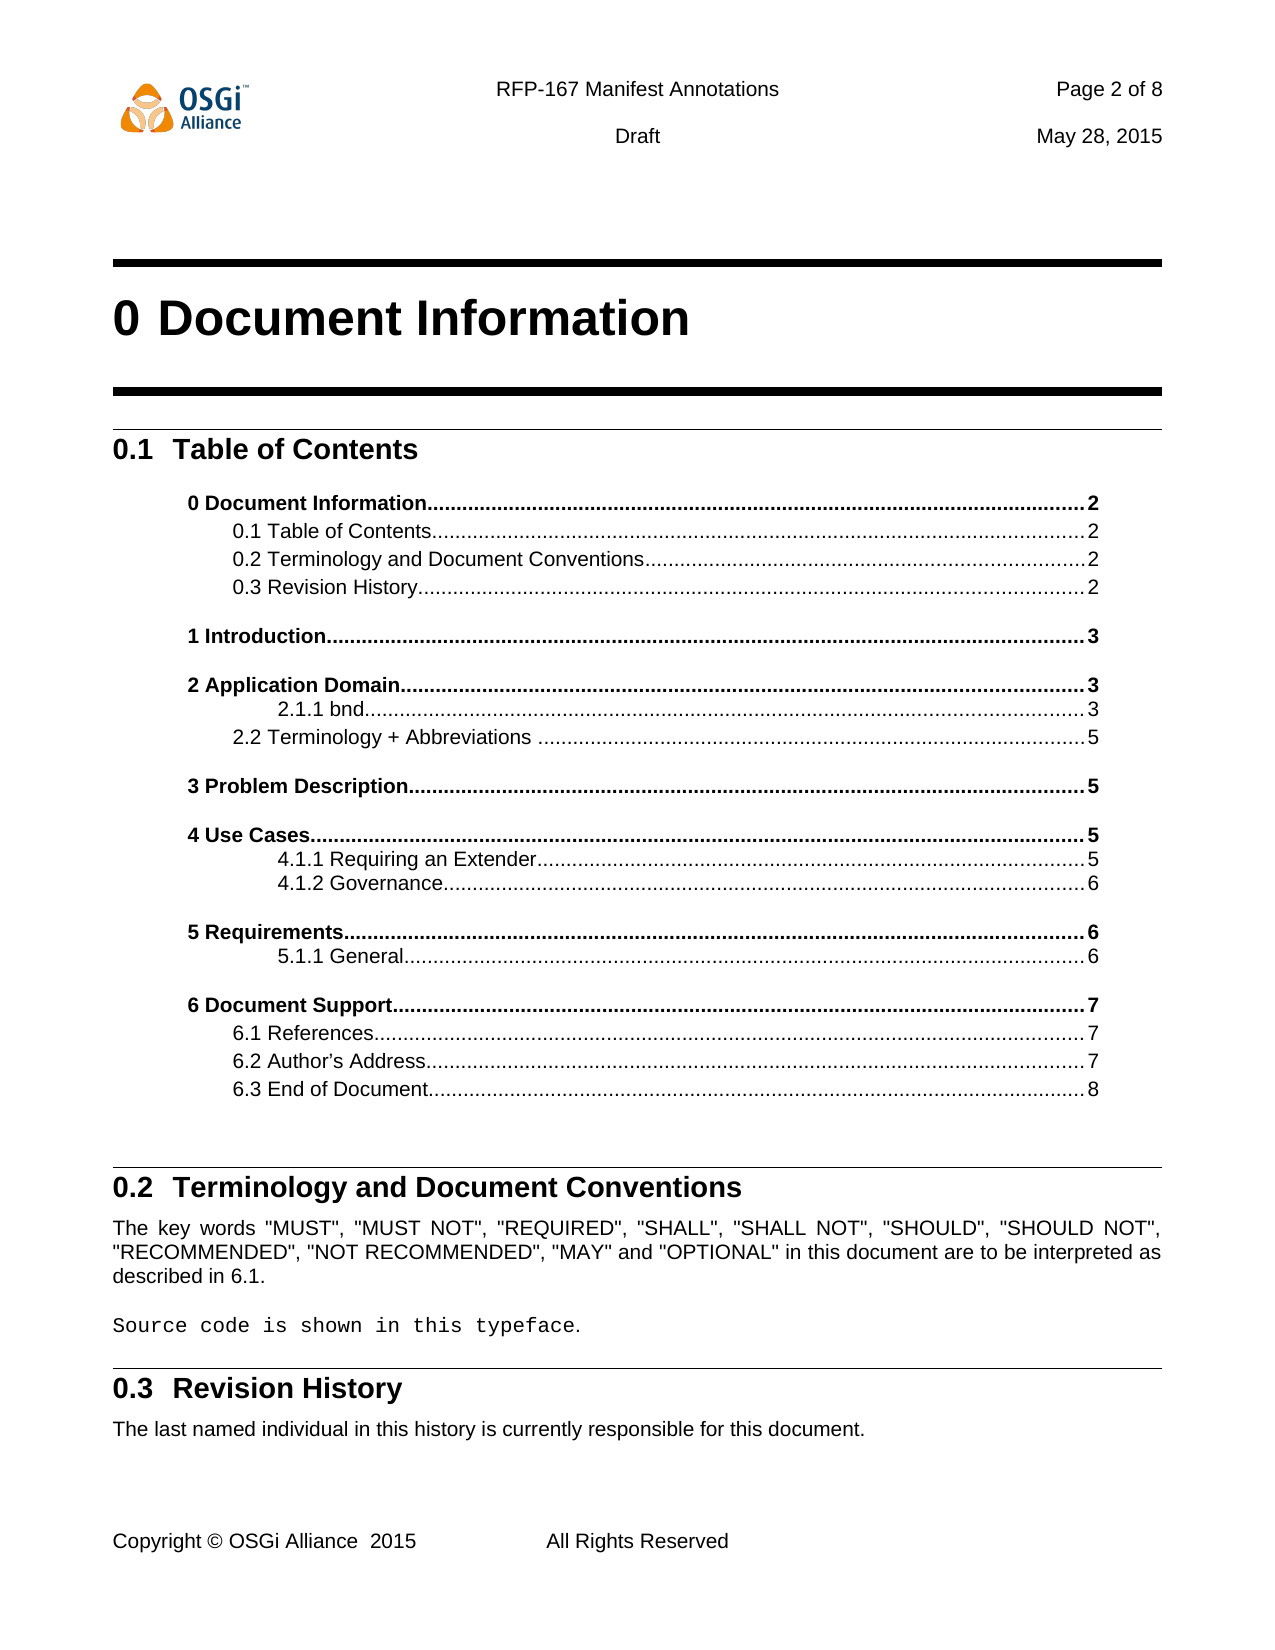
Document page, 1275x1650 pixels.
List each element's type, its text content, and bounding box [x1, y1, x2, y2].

text 6.1 References 7 [232, 1021, 1162, 1045]
text 0.1 Table of Contents 2 [232, 519, 1162, 543]
text 6.3 End of Document 8 [232, 1077, 1162, 1101]
text 6 Document Support 7 [187, 993, 1162, 1017]
text The last named individual in this history is currently responsible for this document. [112, 1417, 1162, 1441]
text 2.2 Terminology + Abbreviations 5 [232, 725, 1162, 749]
subtitle Revision History [112, 1369, 1162, 1404]
text 0.2 Terminology and Document Conventions 2 [232, 547, 1162, 571]
text 0 Document Information 2 [187, 491, 1162, 514]
text 4.1.2 Governance 6 [277, 871, 1162, 895]
picture [113, 76, 257, 140]
text 2.1.1 bnd 3 [277, 697, 1162, 721]
subtitle Document Information [112, 260, 1162, 396]
text 2 Application Domain 3 [187, 673, 1162, 697]
text 1 Introduction 3 [187, 624, 1162, 648]
subtitle Table of Contents [112, 430, 1162, 466]
text The key words "MUST", "MUST NOT", "REQUIRED", "SHALL", "SHALL NOT", "SHOULD", "SHOULD NOT", "RECOMMENDED", "NOT RECOMMENDED", "MAY" and "OPTIONAL" in this document are to be interpreted as described in 1. [112, 1216, 1162, 1288]
text 4.1.1 Requiring an Extender 5 [277, 847, 1162, 871]
text 0.3 Revision History 2 [232, 575, 1162, 599]
text 5.1.1 General 6 [277, 944, 1162, 968]
text 4 Use Cases 5 [187, 823, 1162, 847]
text Source code is shown in this typeface. [112, 1313, 1162, 1338]
subtitle Terminology and Document Conventions [112, 1168, 1162, 1203]
text 6.2 Author’s Address 7 [232, 1049, 1162, 1073]
text 3 Problem Description 5 [187, 774, 1162, 798]
text 5 Requirements 6 [187, 920, 1162, 944]
